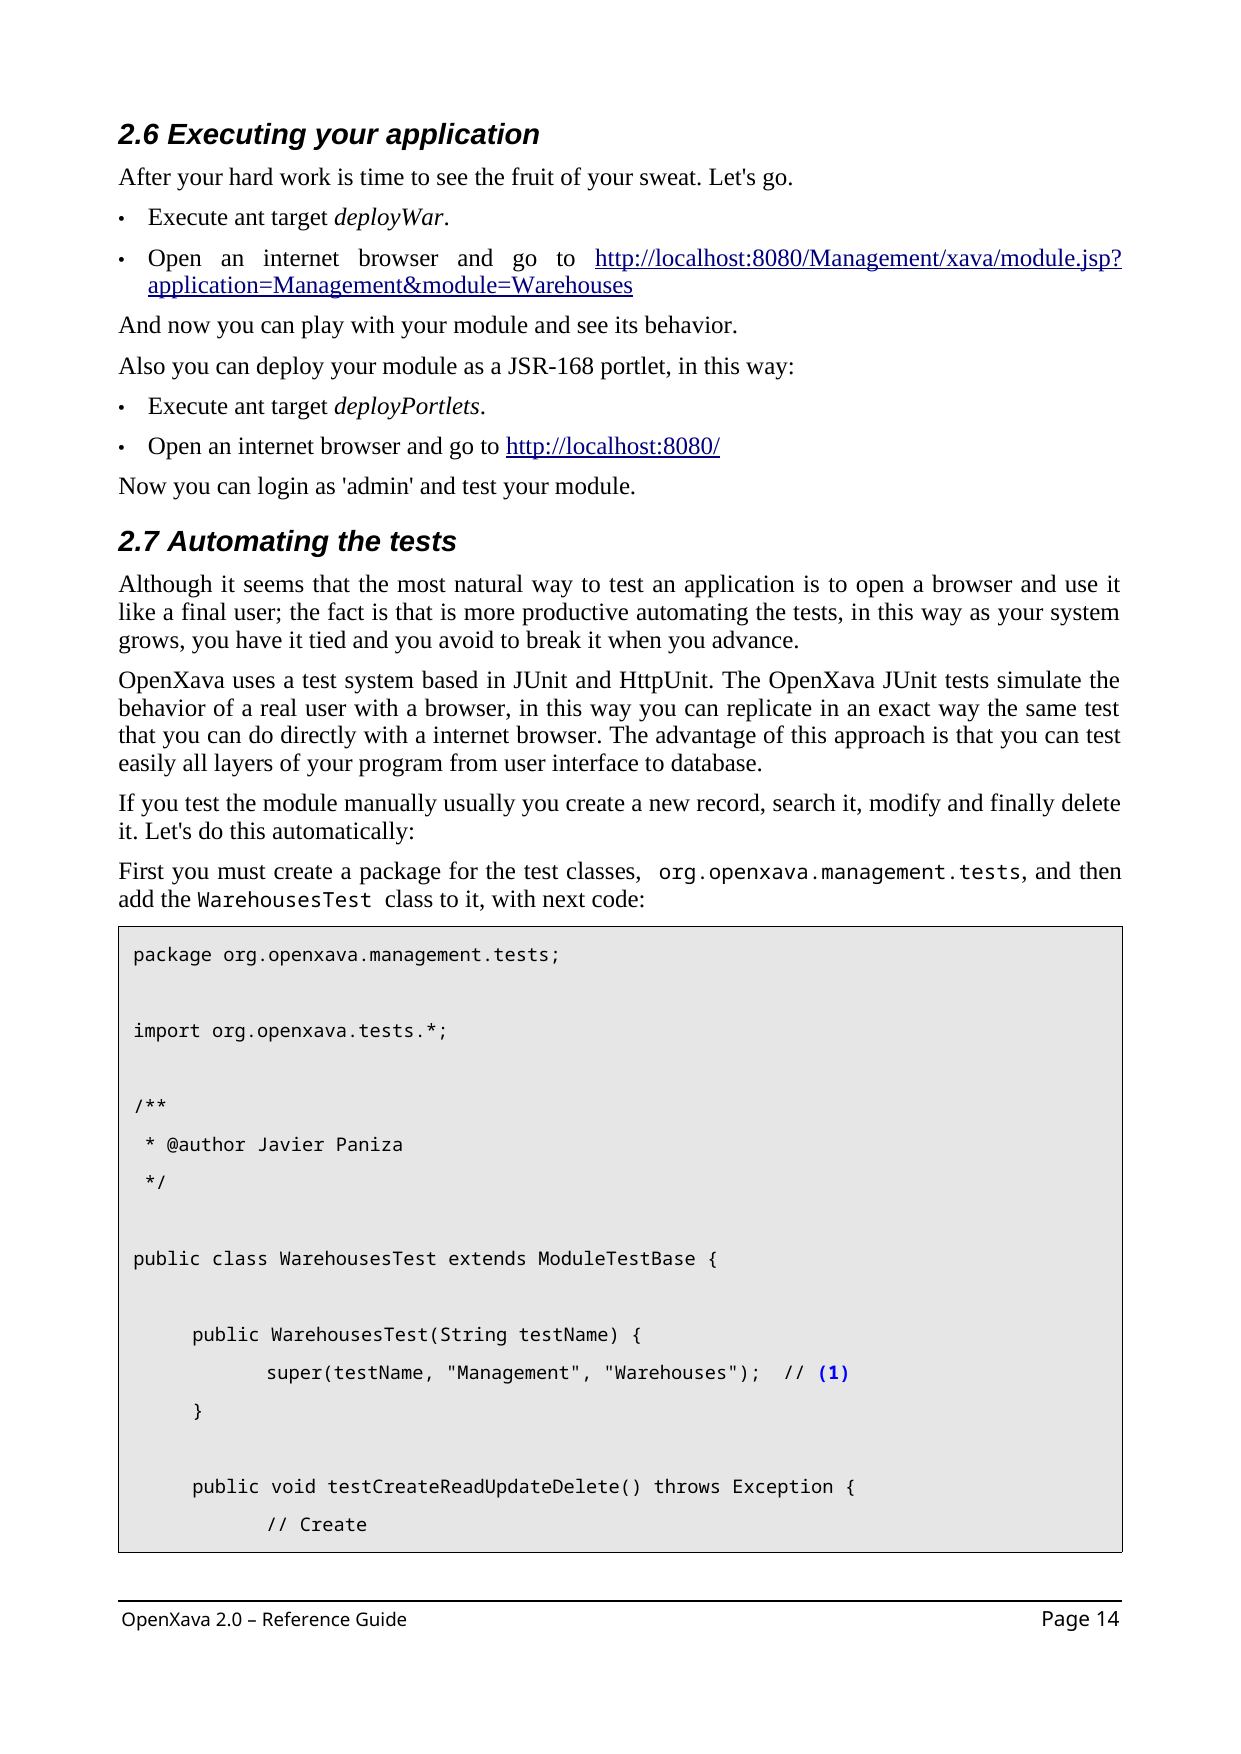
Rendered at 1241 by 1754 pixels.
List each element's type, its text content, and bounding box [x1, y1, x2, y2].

text If you test the module manually usually you create a new record, search it, modify and finally delete it. Let's do this automatically: [118, 789, 1122, 845]
text public WarehousesTest(String testName) { [119, 1306, 1122, 1344]
text OpenXava uses a test system based in JUnit and HttpUnit. The OpenXava JUnit tests simulate the behavior of a real user with a browser, in this way you can replicate in an exact way the same test that you can do directly with a internet browser. The advantage of this approach is that you can test easily all layers of your program from user interface to database. [118, 666, 1122, 777]
text package org.openxava.management.tests; [119, 927, 1122, 964]
subtitle Executing your application [118, 118, 1122, 151]
list Open an internet browser and go to http://localhost:8080/Management/xava/module.jsp?application=Management&module=Warehouses [118, 244, 1122, 299]
text First you must create a package for the test classes, org.openxava.management.tests, and then add the WarehousesTest class to it, with next code: [118, 857, 1122, 914]
subtitle Automating the tests [118, 525, 1122, 558]
text Now you can login as 'admin' and test your module. [118, 472, 1122, 500]
text Also you can deploy your module as a JSR-168 portlet, in this way: [118, 352, 1122, 379]
text super(testName, "Management", "Warehouses"); // (1) [119, 1344, 1122, 1382]
list Open an internet browser and go to http://localhost:8080/ [118, 432, 1122, 460]
text } [119, 1382, 1122, 1421]
text public void testCreateReadUpdateDelete() throws Exception { [119, 1458, 1122, 1497]
text public class WarehousesTest extends ModuleTestBase { [119, 1230, 1122, 1268]
text After your hard work is time to see the fruit of your sweat. Let's go. [118, 163, 1122, 191]
list Execute ant target deployWar. [118, 203, 1122, 231]
text import org.openxava.tests.*; [119, 1002, 1122, 1040]
text And now you can play with your module and see its behavior. [118, 312, 1122, 339]
text Although it seems that the most natural way to test an application is to open a browser and use it like a final user; the fact is that is more productive automating the tests, in this way as your system grows, you have it tied and you avoid to break it when you advance. [118, 570, 1122, 653]
text /** [119, 1078, 1122, 1116]
text * @author Javier Paniza [119, 1116, 1122, 1154]
text */ [119, 1154, 1122, 1192]
list Execute ant target deployPortlets. [118, 392, 1122, 420]
text // Create [119, 1497, 1122, 1552]
